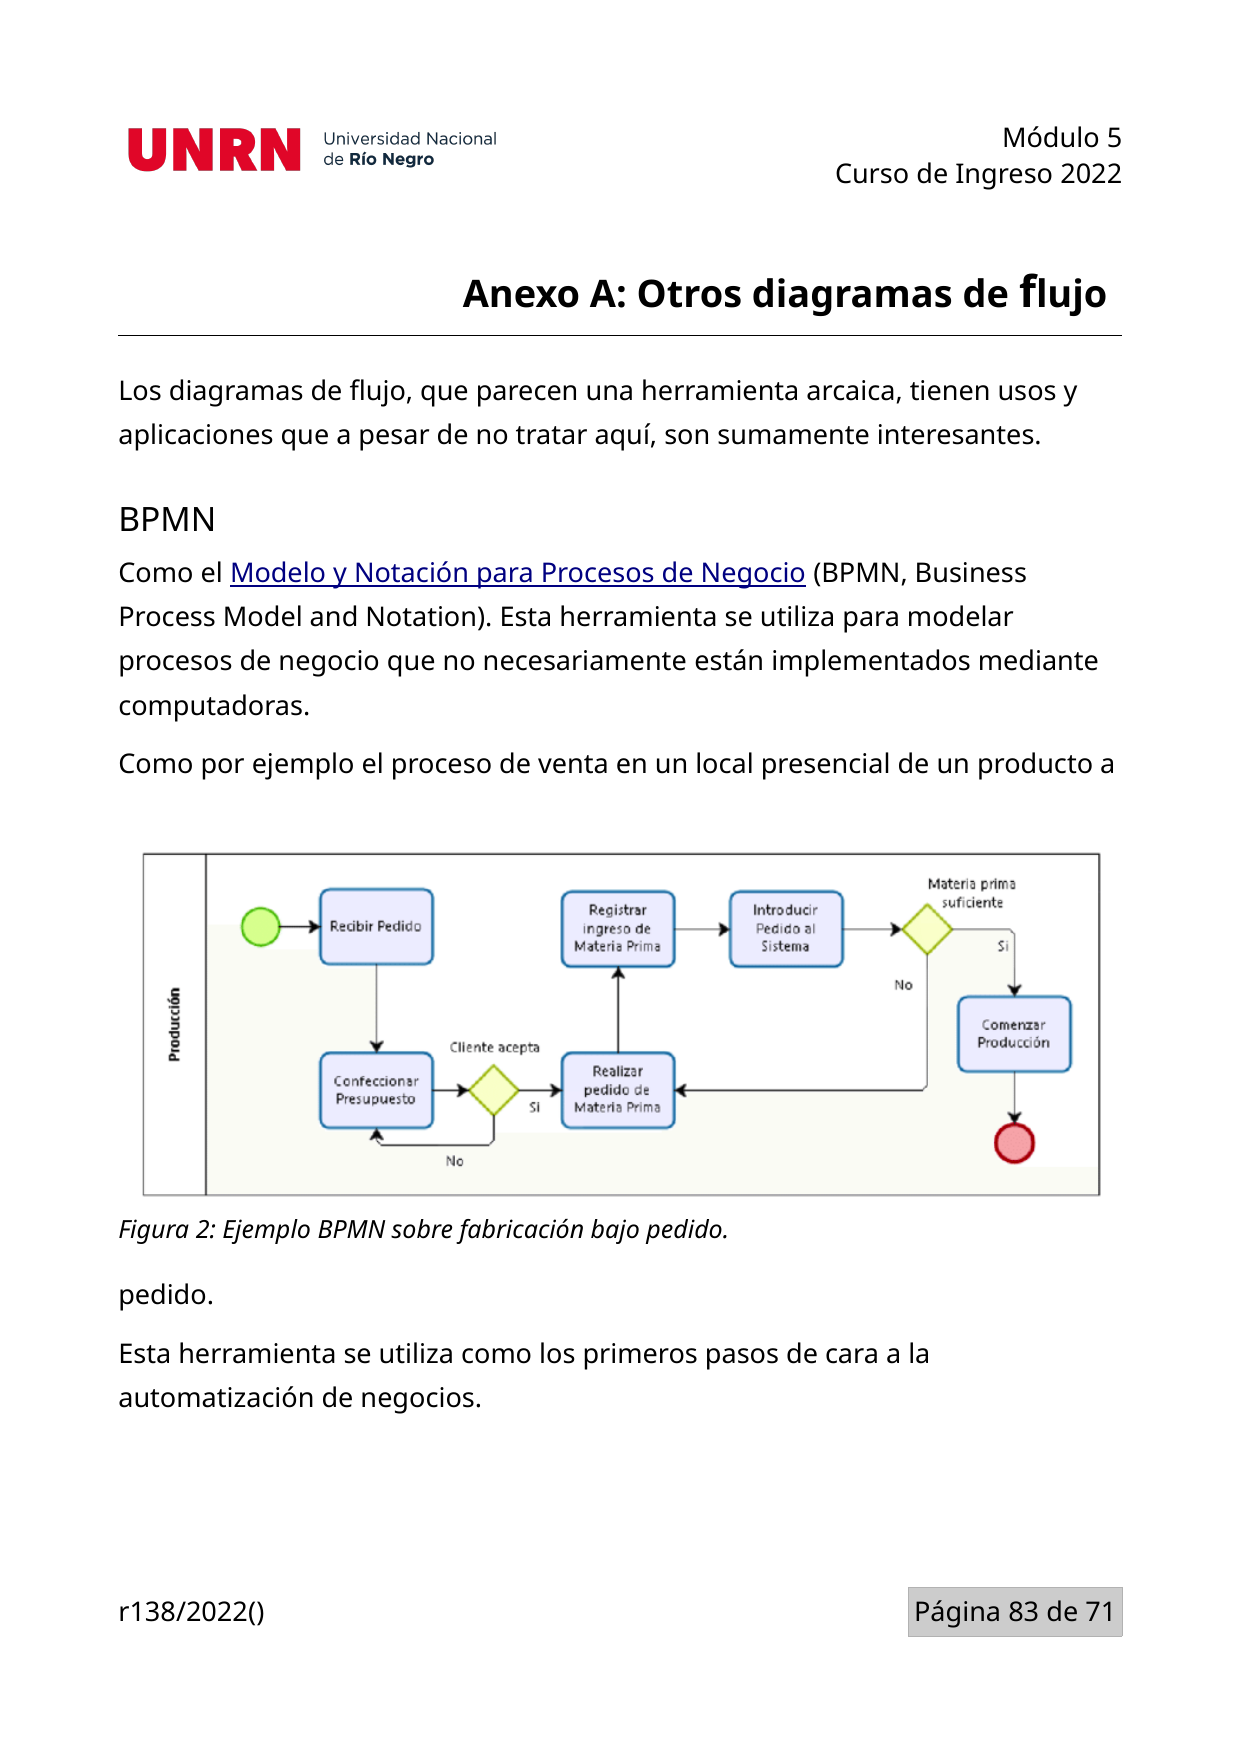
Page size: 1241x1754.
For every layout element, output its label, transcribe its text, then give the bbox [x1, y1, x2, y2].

picture [118, 829, 1123, 1212]
subtitle BPMN [118, 495, 1122, 541]
text Figura 2: Ejemplo BPMN sobre fabricación bajo pedido. [118, 1212, 1122, 1246]
text Como por ejemplo el proceso de venta en un local presencial de un producto a [118, 745, 1122, 829]
text Esta herramienta se utiliza como los primeros pasos de cara a la automatización de negocios. [118, 1334, 1122, 1415]
text Los diagramas de flujo, que parecen una herramienta arcaica, tienen usos y aplicaciones que a pesar de no tratar aquí, son sumamente interesantes. [118, 371, 1122, 452]
subtitle Anexo A: Otros diagramas de flujo [118, 246, 1122, 335]
text pedido. [118, 1246, 1122, 1312]
text Como el Modelo y Notación para Procesos de Negocio (BPMN, Business Process Model and Notation). Esta herramienta se utiliza para modelar procesos de negocio que no necesariamente están implementados mediante computadoras. [118, 553, 1122, 723]
picture [118, 118, 505, 180]
